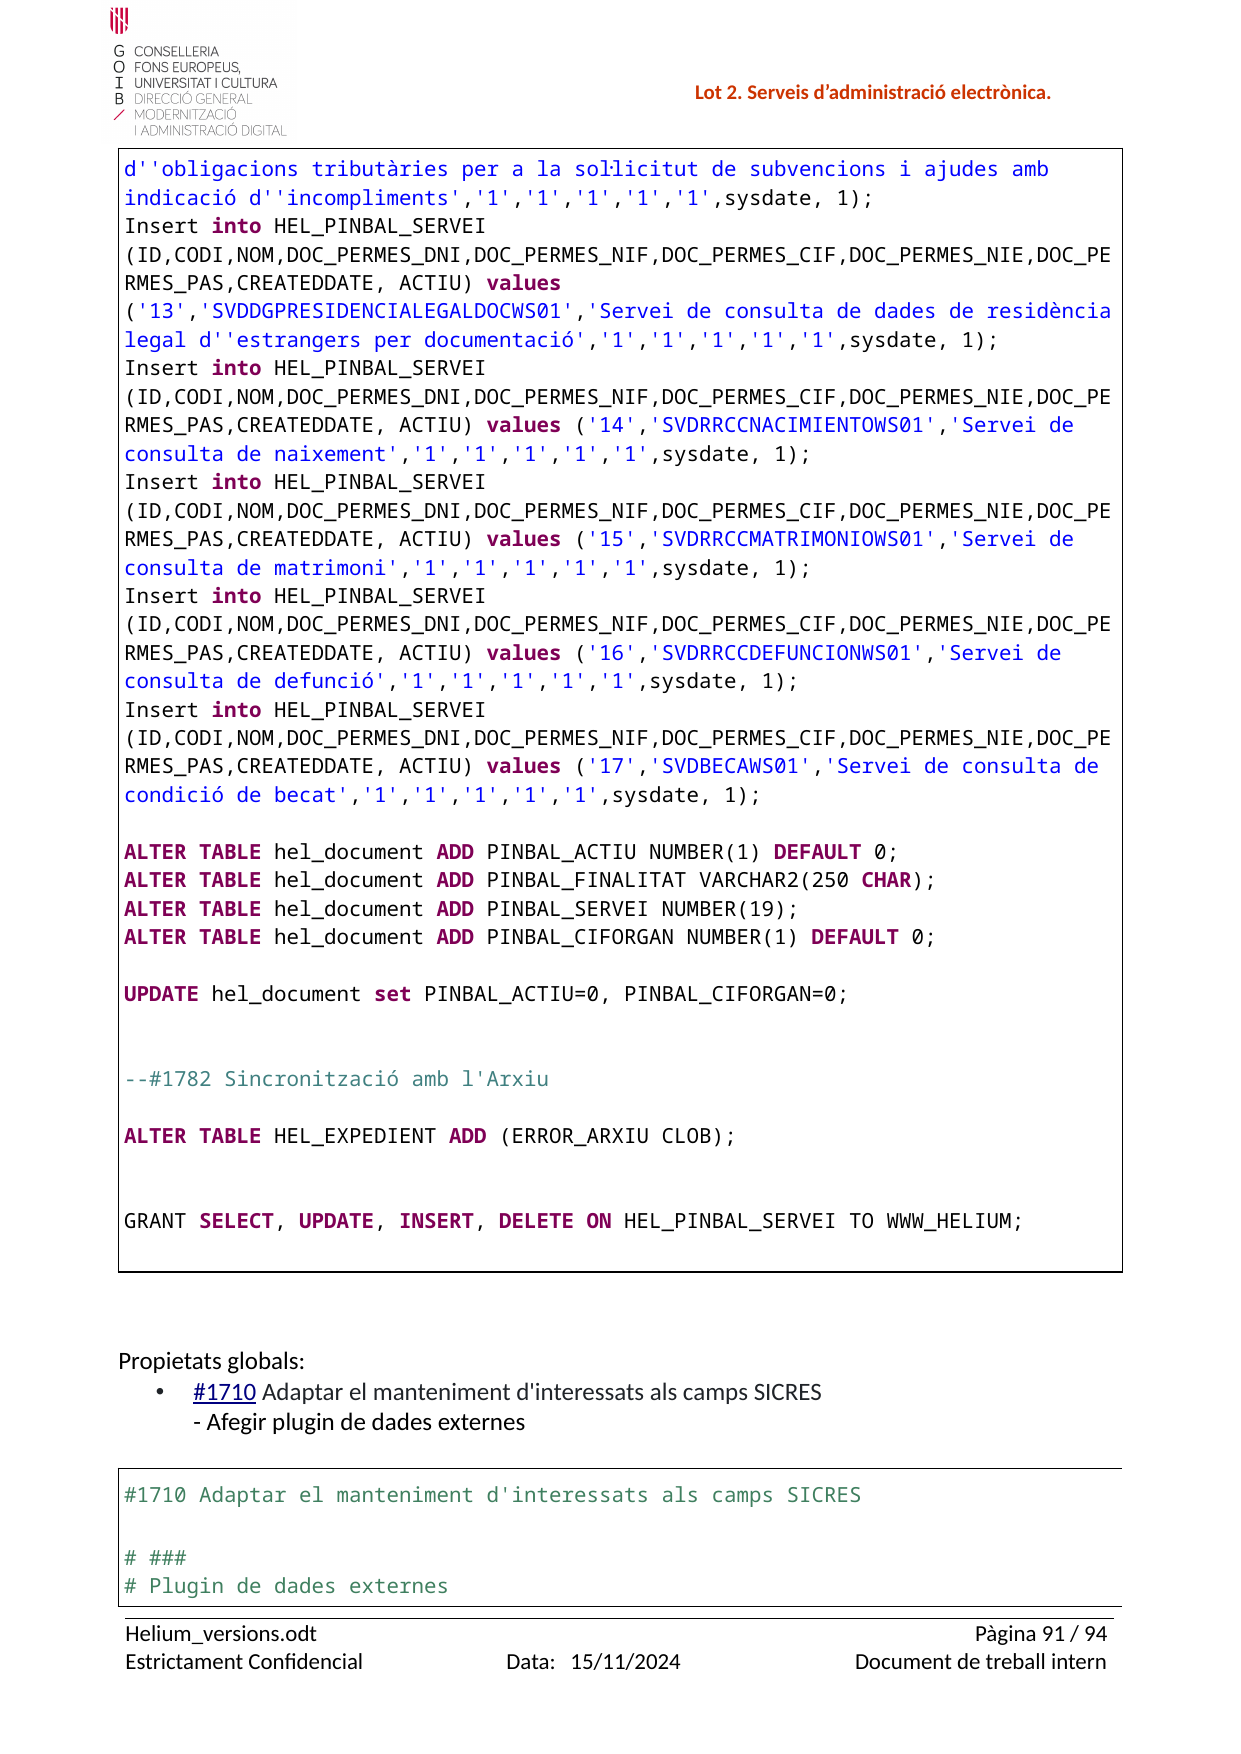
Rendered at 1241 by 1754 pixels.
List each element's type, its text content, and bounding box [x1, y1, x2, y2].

list - Afegir plugin de dades externes [156, 1406, 1122, 1437]
text Propietats globals: [118, 1345, 1122, 1376]
list #1710 Adaptar el manteniment d'interessats als camps SICRES [156, 1376, 1122, 1406]
table_header #1710 Adaptar el manteniment d'interessats als camps SICRES # ### # Plugin de dades externes [119, 1469, 1122, 1606]
picture [100, 0, 297, 144]
table_header d''obligacions tributàries per a la sol·licitut de subvencions i ajudes amb indicació d''incompliments','1','1','1','1','1',sysdate, 1); Insert into HEL_PINBAL_SERVEI (ID,CODI,NOM,DOC_PERMES_DNI,DOC_PERMES_NIF,DOC_PERMES_CIF,DOC_PERMES_NIE,DOC_PERMES_PAS,CREATEDDATE, ACTIU) values ('13','SVDDGPRESIDENCIALEGALDOCWS01','Servei de consulta de dades de residència legal d''estrangers per documentació','1','1','1','1','1',sysdate, 1); Insert into HEL_PINBAL_SERVEI (ID,CODI,NOM,DOC_PERMES_DNI,DOC_PERMES_NIF,DOC_PERMES_CIF,DOC_PERMES_NIE,DOC_PERMES_PAS,CREATEDDATE, ACTIU) values ('14','SVDRRCCNACIMIENTOWS01','Servei de consulta de naixement','1','1','1','1','1',sysdate, 1); Insert into HEL_PINBAL_SERVEI (ID,CODI,NOM,DOC_PERMES_DNI,DOC_PERMES_NIF,DOC_PERMES_CIF,DOC_PERMES_NIE,DOC_PERMES_PAS,CREATEDDATE, ACTIU) values ('15','SVDRRCCMATRIMONIOWS01','Servei de consulta de matrimoni','1','1','1','1','1',sysdate, 1); Insert into HEL_PINBAL_SERVEI (ID,CODI,NOM,DOC_PERMES_DNI,DOC_PERMES_NIF,DOC_PERMES_CIF,DOC_PERMES_NIE,DOC_PERMES_PAS,CREATEDDATE, ACTIU) values ('16','SVDRRCCDEFUNCIONWS01','Servei de consulta de defunció','1','1','1','1','1',sysdate, 1); Insert into HEL_PINBAL_SERVEI (ID,CODI,NOM,DOC_PERMES_DNI,DOC_PERMES_NIF,DOC_PERMES_CIF,DOC_PERMES_NIE,DOC_PERMES_PAS,CREATEDDATE, ACTIU) values ('17','SVDBECAWS01','Servei de consulta de condició de becat','1','1','1','1','1',sysdate, 1); ALTER TABLE hel_document ADD PINBAL_ACTIU NUMBER(1) DEFAULT 0; ALTER TABLE hel_document ADD PINBAL_FINALITAT VARCHAR2(250 CHAR); ALTER TABLE hel_document ADD PINBAL_SERVEI NUMBER(19); ALTER TABLE hel_document ADD PINBAL_CIFORGAN NUMBER(1) DEFAULT 0; UPDATE hel_document set PINBAL_ACTIU=0, PINBAL_CIFORGAN=0; --#1782 Sincronització amb l'Arxiu ALTER TABLE HEL_EXPEDIENT ADD (ERROR_ARXIU CLOB); GRANT SELECT, UPDATE, INSERT, DELETE ON HEL_PINBAL_SERVEI TO WWW_HELIUM; [119, 149, 1122, 1271]
